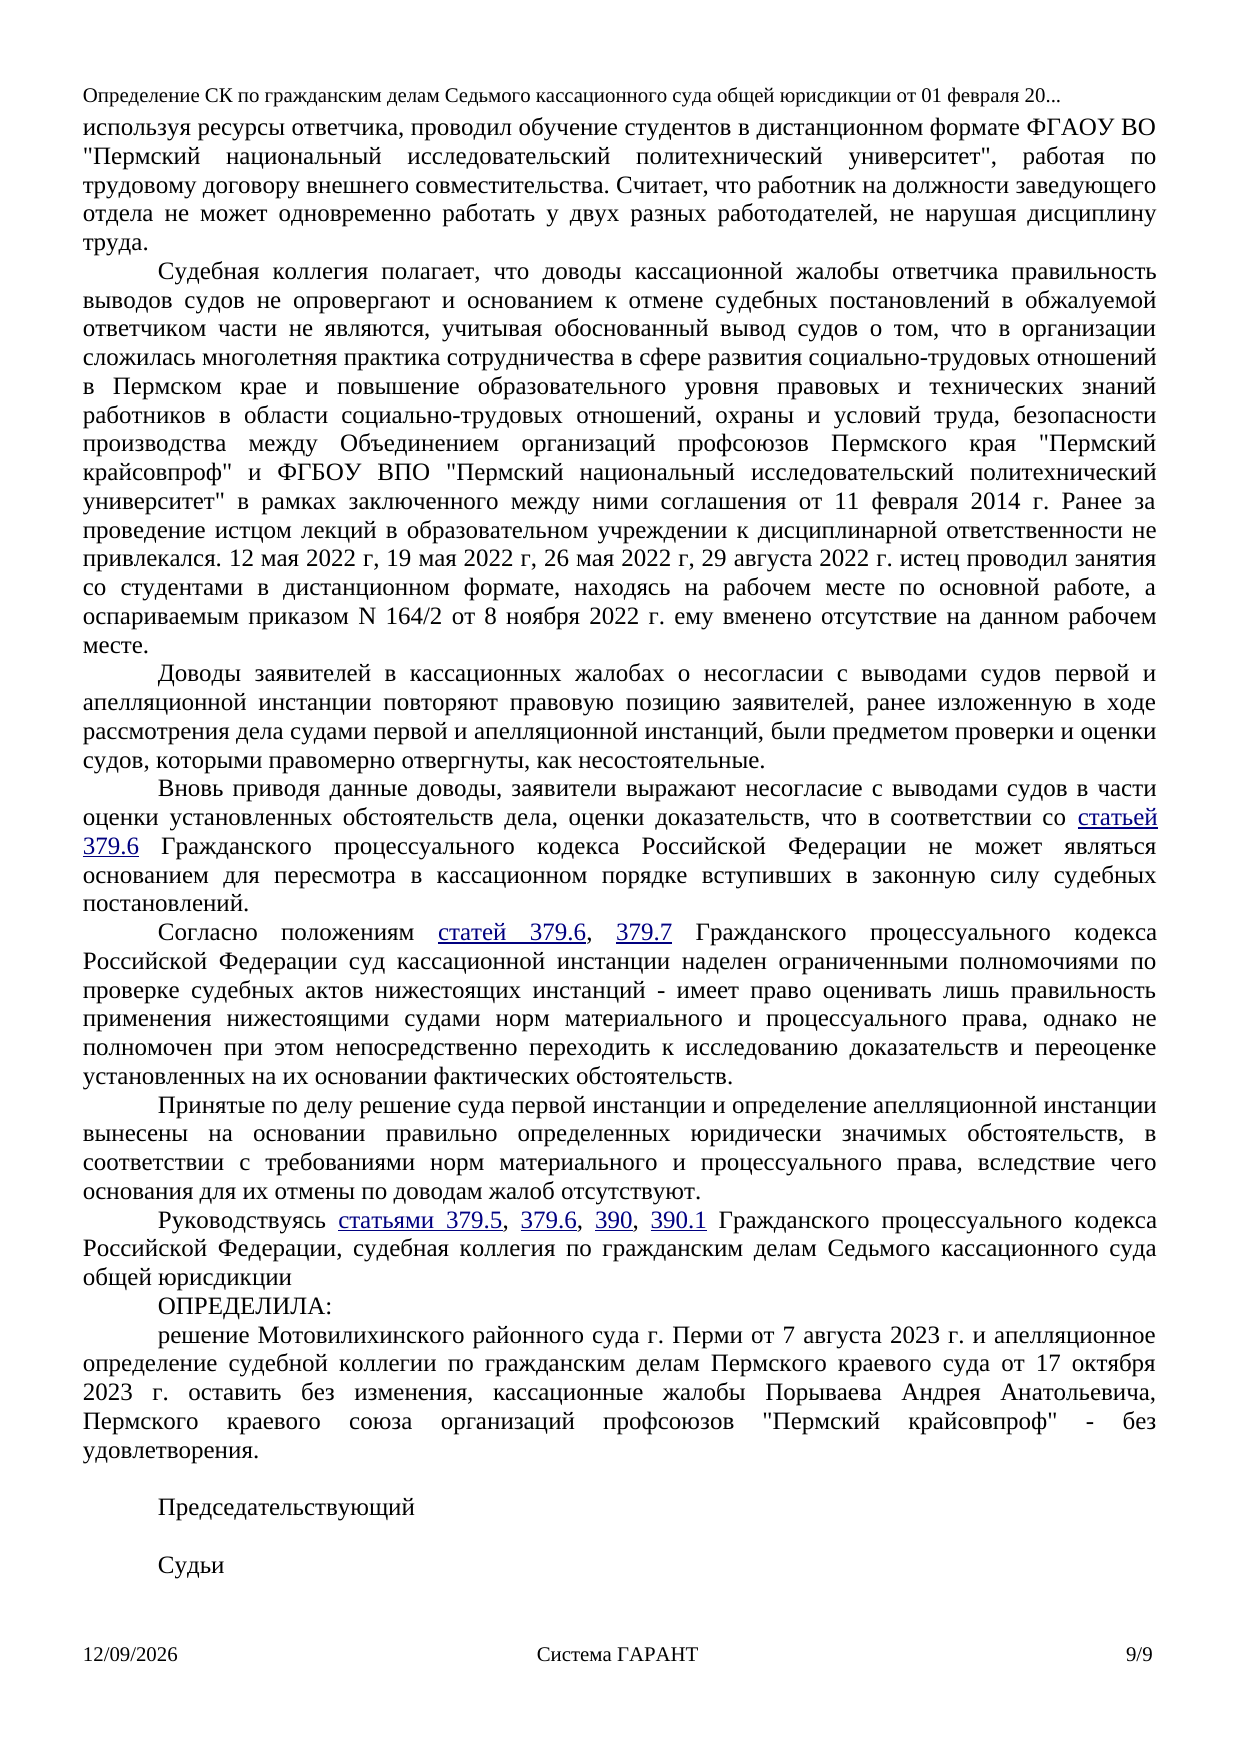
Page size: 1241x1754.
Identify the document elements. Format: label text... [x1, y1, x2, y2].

text используя ресурсы ответчика, проводил обучение студентов в дистанционном формате ФГАОУ ВО "Пермский национальный исследовательский политехнический университет", работая по трудовому договору внешнего совместительства. Считает, что работник на должности заведующего отдела не может одновременно работать у двух разных работодателей, не нарушая дисциплину труда. [83, 112, 1157, 256]
text ОПРЕДЕЛИЛА: [83, 1291, 1157, 1320]
text Вновь приводя данные доводы, заявители выражают несогласие с выводами судов в части оценки установленных обстоятельств дела, оценки доказательств, что в соответствии со статьей 379.6 Гражданского процессуального кодекса Российской Федерации не может являться основанием для пересмотра в кассационном порядке вступивших в законную силу судебных постановлений. [83, 773, 1157, 917]
text Судебная коллегия полагает, что доводы кассационной жалобы ответчика правильность выводов судов не опровергают и основанием к отмене судебных постановлений в обжалуемой ответчиком части не являются, учитывая обоснованный вывод судов о том, что в организации сложилась многолетняя практика сотрудничества в сфере развития социально-трудовых отношений в Пермском крае и повышение образовательного уровня правовых и технических знаний работников в области социально-трудовых отношений, охраны и условий труда, безопасности производства между Объединением организаций профсоюзов Пермского края "Пермский крайсовпроф" и ФГБОУ ВПО "Пермский национальный исследовательский политехнический университет" в рамках заключенного между ними соглашения от 11 февраля 2014 г. Ранее за проведение истцом лекций в образовательном учреждении к дисциплинарной ответственности не привлекался. 12 мая 2022 г, 19 мая 2022 г, 26 мая 2022 г, 29 августа 2022 г. истец проводил занятия со студентами в дистанционном формате, находясь на рабочем месте по основной работе, а оспариваемым приказом N 164/2 от 8 ноября 2022 г. ему вменено отсутствие на данном рабочем месте. [83, 256, 1157, 658]
text Принятые по делу решение суда первой инстанции и определение апелляционной инстанции вынесены на основании правильно определенных юридически значимых обстоятельств, в соответствии с требованиями норм материального и процессуального права, вследствие чего основания для их отмены по доводам жалоб отсутствуют. [83, 1090, 1157, 1205]
text Председательствующий [83, 1492, 1157, 1521]
text Руководствуясь статьями 379.5, 379.6, 390, 390.1 Гражданского процессуального кодекса Российской Федерации, судебная коллегия по гражданским делам Седьмого кассационного суда общей юрисдикции [83, 1205, 1157, 1291]
text решение Мотовилихинского районного суда г. Перми от 7 августа 2023 г. и апелляционное определение судебной коллегии по гражданским делам Пермского краевого суда от 17 октября 2023 г. оставить без изменения, кассационные жалобы Порываева Андрея Анатольевича, Пермского краевого союза организаций профсоюзов "Пермский крайсовпроф" - без удовлетворения. [83, 1320, 1157, 1463]
text Судьи [83, 1550, 1157, 1578]
text Согласно положениям статей 379.6, 379.7 Гражданского процессуального кодекса Российской Федерации суд кассационной инстанции наделен ограниченными полномочиями по проверке судебных актов нижестоящих инстанций - имеет право оценивать лишь правильность применения нижестоящими судами норм материального и процессуального права, однако не полномочен при этом непосредственно переходить к исследованию доказательств и переоценке установленных на их основании фактических обстоятельств. [83, 917, 1157, 1090]
text Доводы заявителей в кассационных жалобах о несогласии с выводами судов первой и апелляционной инстанции повторяют правовую позицию заявителей, ранее изложенную в ходе рассмотрения дела судами первой и апелляционной инстанций, были предметом проверки и оценки судов, которыми правомерно отвергнуты, как несостоятельные. [83, 658, 1157, 773]
